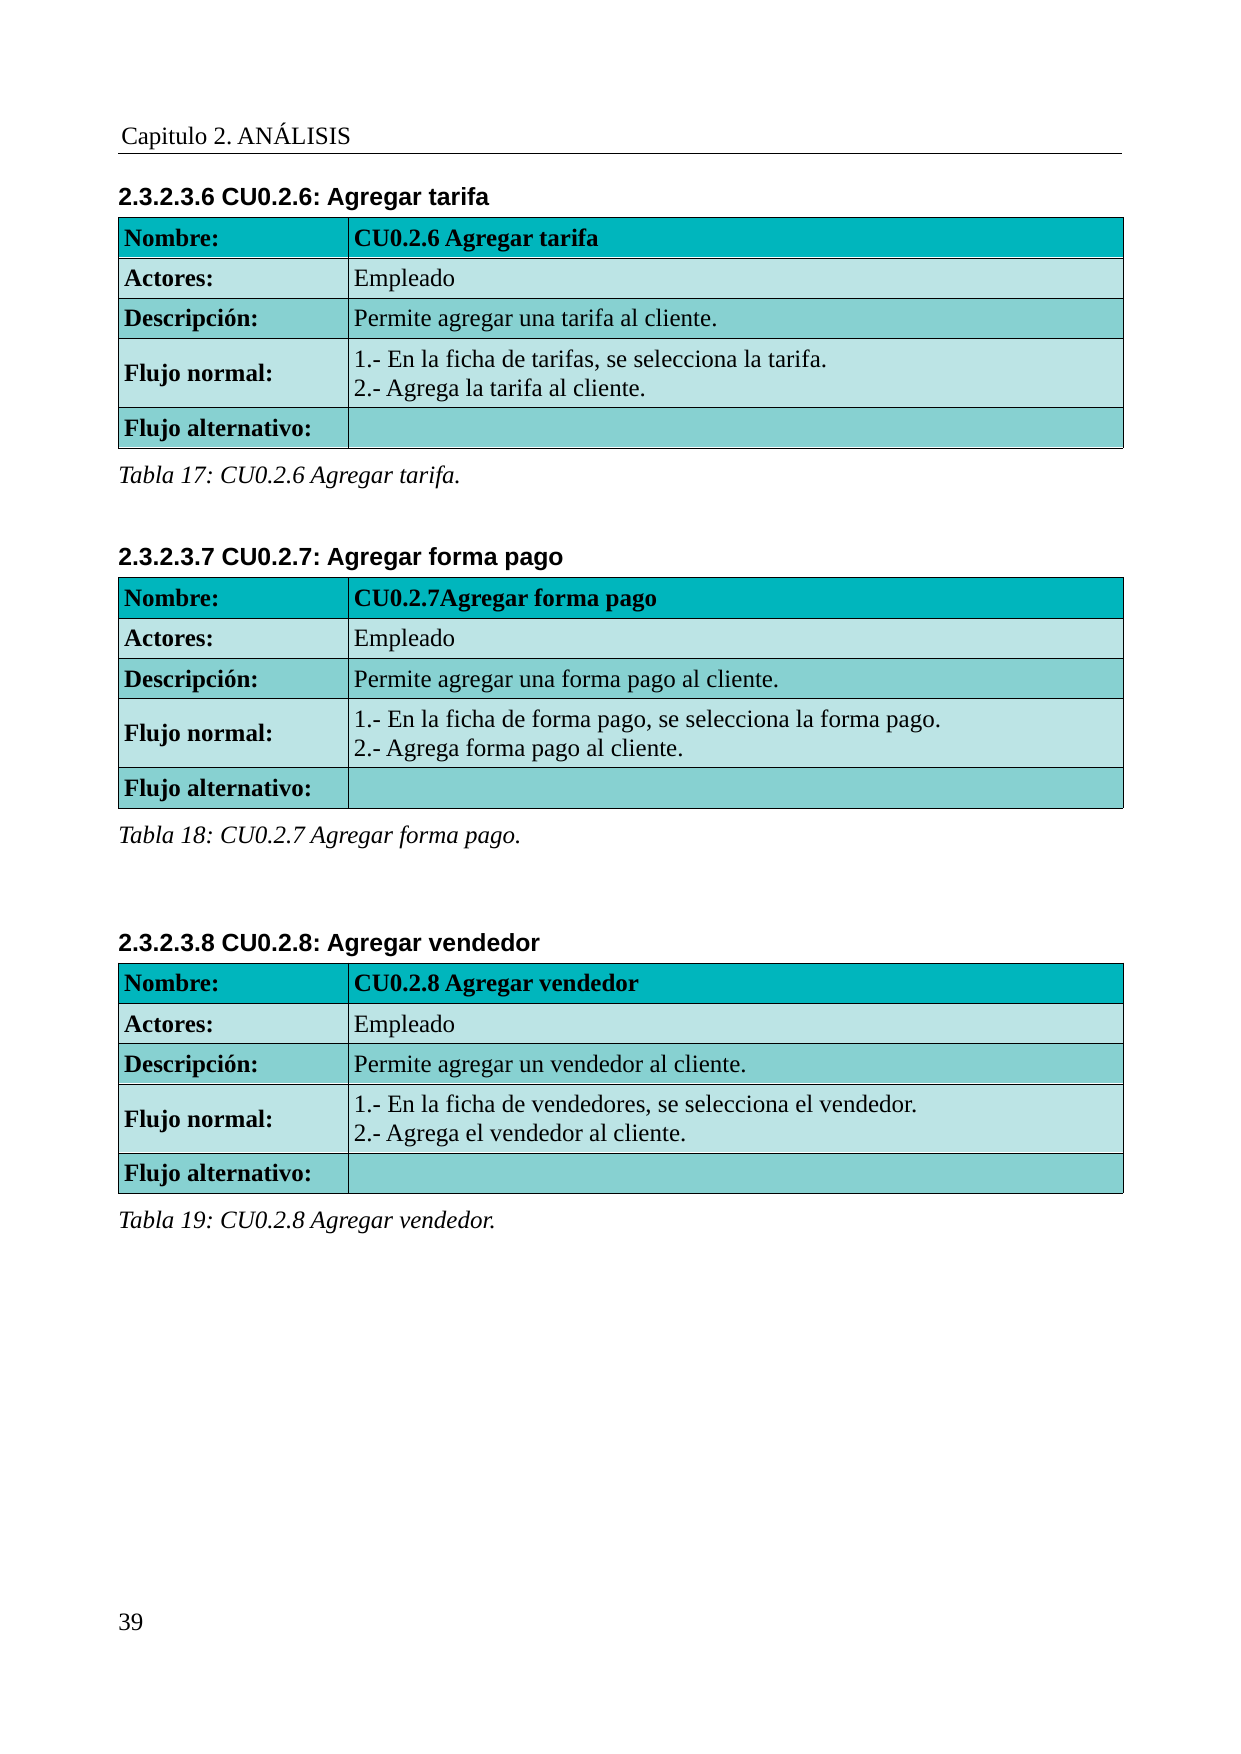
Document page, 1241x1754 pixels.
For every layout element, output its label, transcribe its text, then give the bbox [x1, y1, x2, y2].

subtitle 2.3.2.3.6 CU0.2.6: Agregar tarifa [118, 182, 1122, 211]
subtitle 2.3.2.3.8 CU0.2.8: Agregar vendedor [118, 928, 1122, 956]
table_cell Descripción: [119, 659, 348, 698]
table_cell Actores: [119, 1004, 348, 1043]
table_header CU0.2.7Agregar forma pago [349, 578, 1123, 618]
table_cell [349, 1154, 1123, 1193]
table_header Nombre: [119, 578, 348, 618]
table_cell Flujo normal: [119, 1085, 348, 1152]
table_header Nombre: [119, 218, 348, 257]
table_cell Actores: [119, 259, 348, 298]
table_header CU0.2.6 Agregar tarifa [349, 218, 1123, 257]
table_cell [349, 768, 1123, 808]
table_cell Flujo normal: [119, 339, 348, 407]
table_cell [349, 408, 1123, 447]
table_cell Actores: [119, 619, 348, 658]
table_cell Descripción: [119, 1044, 348, 1083]
text Tabla 18: CU0.2.7 Agregar forma pago. [118, 820, 1122, 849]
subtitle 2.3.2.3.7 CU0.2.7: Agregar forma pago [118, 542, 1122, 571]
text Tabla 19: CU0.2.8 Agregar vendedor. [118, 1205, 1122, 1234]
table_cell Flujo alternativo: [119, 1154, 348, 1193]
table_cell Flujo alternativo: [119, 408, 348, 447]
table_cell Permite agregar un vendedor al cliente. [349, 1044, 1123, 1083]
table_cell 1.- En la ficha de tarifas, se selecciona la tarifa. 2.- Agrega la tarifa al cliente. [349, 339, 1123, 407]
table_cell Descripción: [119, 299, 348, 338]
table_cell Flujo normal: [119, 699, 348, 767]
table_cell 1.- En la ficha de forma pago, se selecciona la forma pago. 2.- Agrega forma pago al cliente. [349, 699, 1123, 767]
table_cell Permite agregar una forma pago al cliente. [349, 659, 1123, 698]
table_cell Empleado [349, 619, 1123, 658]
table_cell Empleado [349, 259, 1123, 298]
table_header CU0.2.8 Agregar vendedor [349, 964, 1123, 1003]
table_cell Permite agregar una tarifa al cliente. [349, 299, 1123, 338]
text Tabla 17: CU0.2.6 Agregar tarifa. [118, 460, 1122, 489]
table_cell 1.- En la ficha de vendedores, se selecciona el vendedor. 2.- Agrega el vendedor al cliente. [349, 1085, 1123, 1152]
table_cell Empleado [349, 1004, 1123, 1043]
table_header Nombre: [119, 964, 348, 1003]
table_cell Flujo alternativo: [119, 768, 348, 808]
